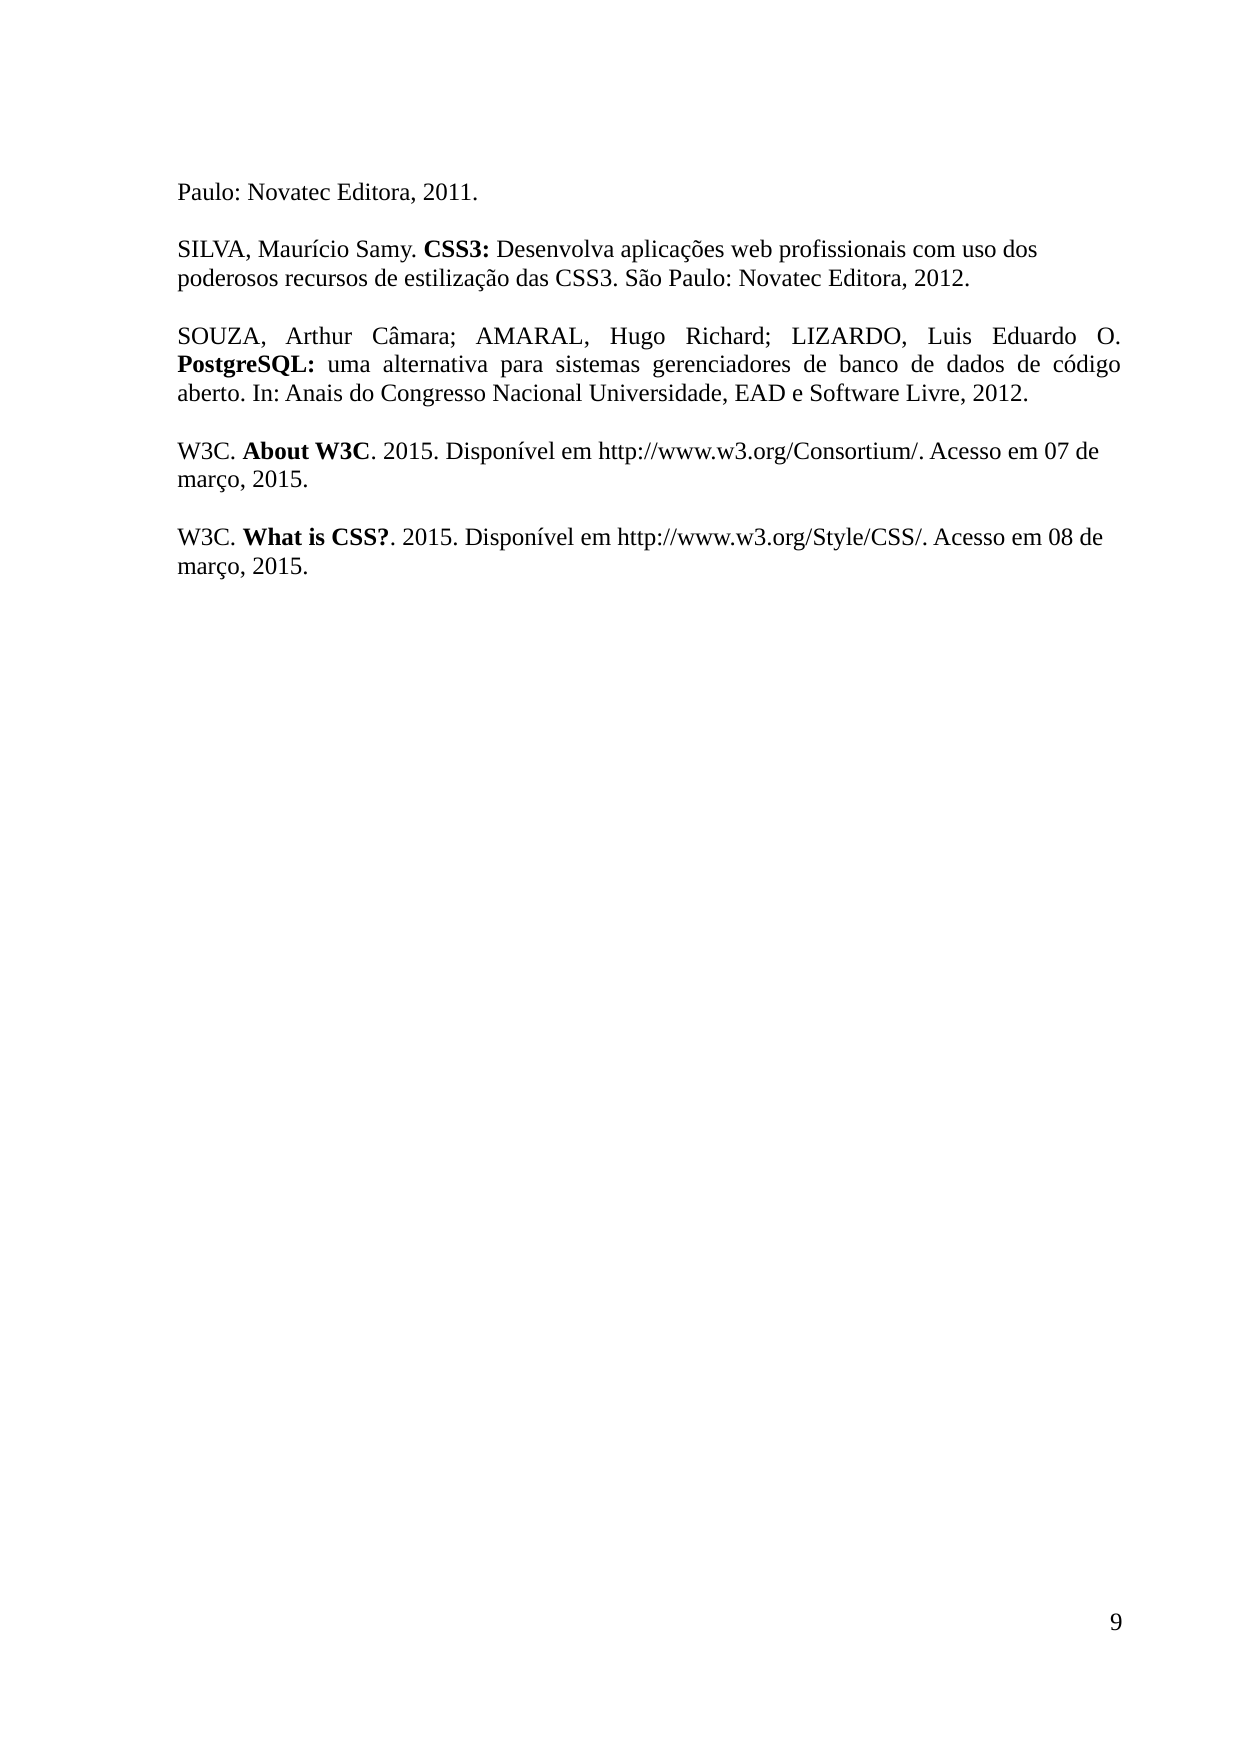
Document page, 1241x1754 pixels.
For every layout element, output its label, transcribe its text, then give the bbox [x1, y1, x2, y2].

text Paulo: Novatec Editora, 2011. [177, 177, 1122, 206]
text W3C. What is CSS?. 2015. Disponível em http://www.w3.org/Style/CSS/. Acesso em 08 de março, 2015. [177, 522, 1122, 579]
text SOUZA, Arthur Câmara; AMARAL, Hugo Richard; LIZARDO, Luis Eduardo O. PostgreSQL: uma alternativa para sistemas gerenciadores de banco de dados de código aberto. In: Anais do Congresso Nacional Universidade, EAD e Software Livre, 2012. [177, 321, 1122, 407]
text W3C. About W3C. 2015. Disponível em http://www.w3.org/Consortium/. Acesso em 07 de março, 2015. [177, 436, 1122, 493]
text SILVA, Maurício Samy. CSS3: Desenvolva aplicações web profissionais com uso dos poderosos recursos de estilização das CSS3. São Paulo: Novatec Editora, 2012. [177, 234, 1122, 292]
